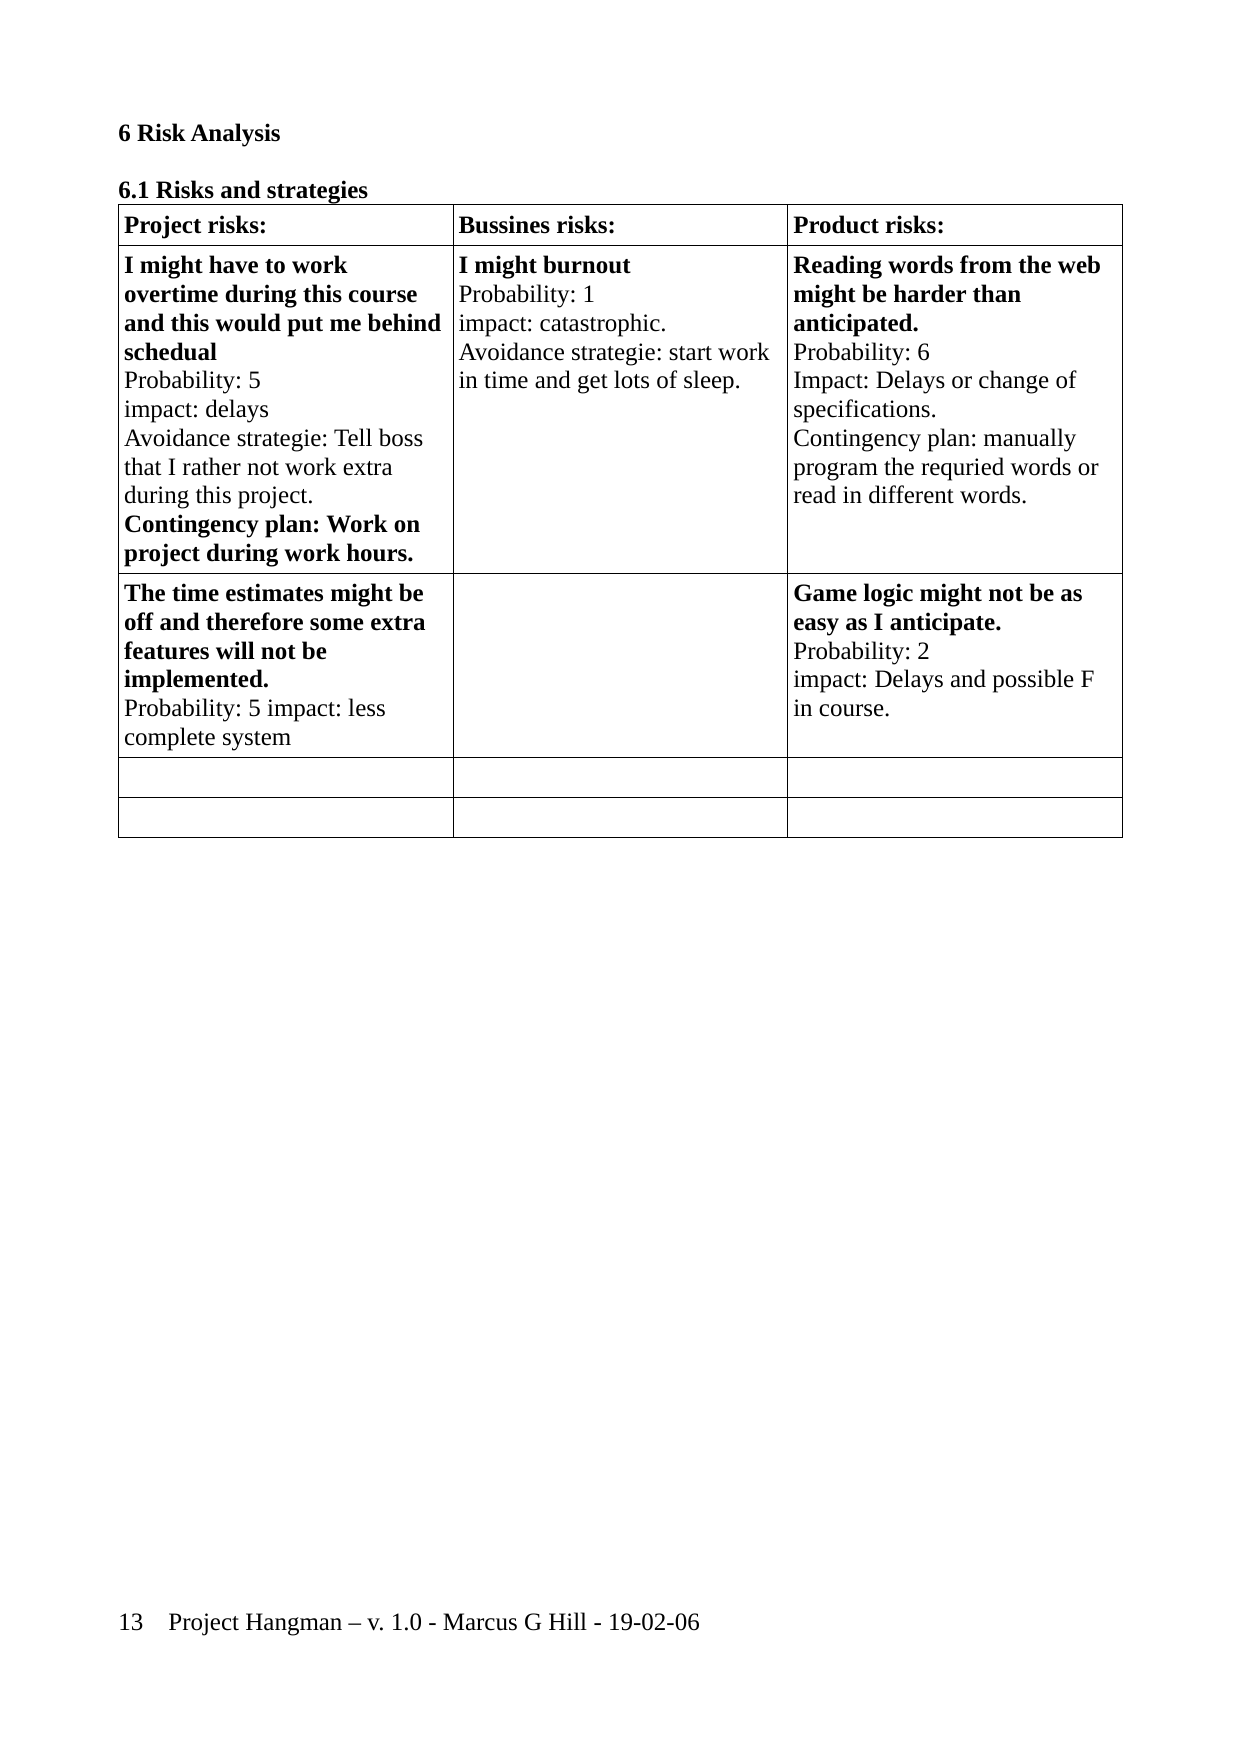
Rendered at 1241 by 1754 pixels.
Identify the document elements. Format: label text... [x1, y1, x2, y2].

table_cell [454, 798, 787, 837]
table_cell [454, 574, 787, 757]
text 6.1 Risks and strategies [118, 176, 1122, 204]
table_cell [788, 798, 1122, 837]
table_cell Game logic might not be as easy as I anticipate. Probability: 2 impact: Delays and possible F in course. [788, 574, 1122, 757]
table_cell Reading words from the web might be harder than anticipated. Probability: 6 Impact: Delays or change of specifications. Contingency plan: manually program the requried words or read in different words. [788, 246, 1122, 572]
table_header [788, 758, 1122, 797]
table_header [454, 758, 787, 797]
table_header [119, 758, 453, 797]
table_cell [119, 798, 453, 837]
table_header Product risks: [788, 205, 1122, 245]
text 6 Risk Analysis [118, 118, 1122, 147]
table_header Bussines risks: [454, 205, 787, 245]
table_cell The time estimates might be off and therefore some extra features will not be implemented. Probability: 5 impact: less complete system [119, 574, 453, 757]
table_cell I might burnout Probability: 1 impact: catastrophic. Avoidance strategie: start work in time and get lots of sleep. [454, 246, 787, 572]
table_cell I might have to work overtime during this course and this would put me behind schedual Probability: 5 impact: delays Avoidance strategie: Tell boss that I rather not work extra during this project. Contingency plan: Work on project during work hours. [119, 246, 453, 572]
table_header Project risks: [119, 205, 453, 245]
